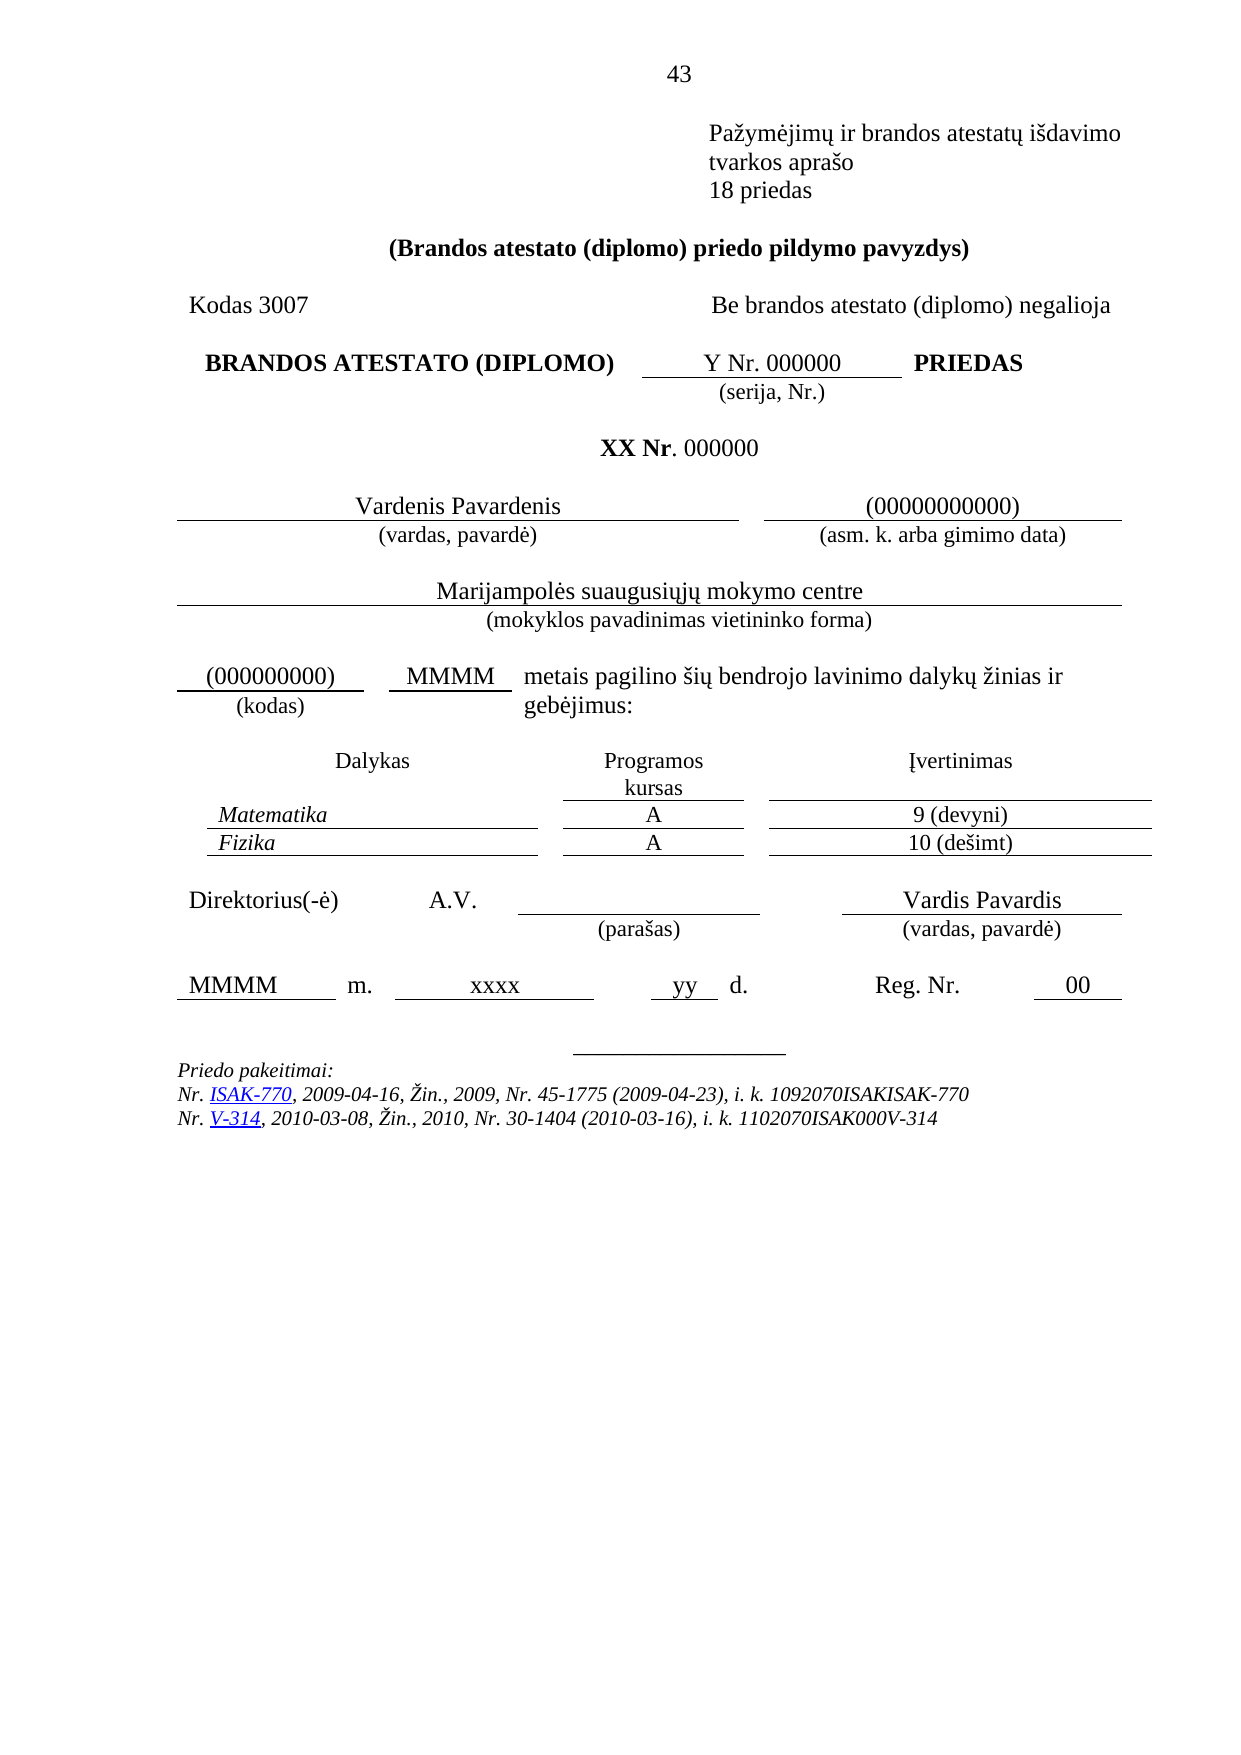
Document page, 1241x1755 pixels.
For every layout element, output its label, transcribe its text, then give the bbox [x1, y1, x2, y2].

table_cell [364, 690, 388, 719]
table_cell [538, 828, 563, 855]
table_cell [538, 800, 563, 828]
table_header [518, 885, 760, 914]
table_cell (parašas) [518, 915, 760, 942]
table_cell A [563, 829, 744, 855]
text tvarkos aprašo [177, 147, 1181, 176]
text Priedo pakeitimai: [177, 1058, 1181, 1082]
table_header (000000000) [177, 661, 363, 690]
table_cell A [563, 801, 744, 828]
table_header Marijampolės suaugusiųjų mokymo centre [177, 576, 1122, 605]
table_cell 10 (dešimt) [769, 829, 1152, 855]
table_header Vardenis Pavardenis [177, 491, 738, 520]
table_header Y Nr. 000000 [642, 348, 902, 377]
table_header Reg. Nr. [864, 970, 1034, 999]
table_header Kodas 3007 [177, 291, 551, 319]
table_header [538, 748, 563, 800]
table_cell [760, 914, 842, 942]
table_header MMMM [389, 661, 512, 690]
table_cell (serija, Nr.) [642, 378, 902, 405]
table_cell [902, 377, 1122, 405]
table_header metais pagilino šių bendrojo lavinimo dalykų žinias ir gebėjimus: [512, 661, 1122, 719]
table_header Įvertinimas [769, 748, 1152, 800]
table_header [739, 491, 763, 520]
table_cell [389, 692, 512, 719]
table_cell 9 (devyni) [769, 801, 1152, 828]
text Nr. ISAK-770, 2009-04-16, Žin., 2009, Nr. 45-1775 (2009-04-23), i. k. 1092070ISAKISAK-770 [177, 1082, 1181, 1106]
table_cell Fizika [207, 829, 538, 855]
table_cell (vardas, pavardė) [177, 521, 738, 548]
table_header [744, 748, 769, 800]
table_header xxxx [395, 970, 594, 999]
table_header yy [651, 970, 718, 999]
table_cell (asm. k. arba gimimo data) [764, 521, 1122, 548]
table_header Dalykas [207, 748, 538, 800]
table_header Programos kursas [563, 748, 744, 800]
table_header MMMM [177, 970, 336, 999]
table_header [364, 661, 388, 690]
table_header 00 [1034, 970, 1122, 999]
table_header d. [718, 970, 785, 999]
table_cell [388, 914, 517, 942]
table_cell [744, 800, 769, 828]
table_cell [739, 520, 763, 548]
table_header A.V. [388, 885, 517, 914]
table_cell (vardas, pavardė) [842, 915, 1122, 942]
table_header [785, 970, 863, 999]
text XX Nr. 000000 [177, 433, 1181, 462]
text _________________ [177, 1029, 1181, 1058]
table_header [594, 970, 651, 999]
table_header [760, 885, 842, 914]
table_header m. [336, 970, 395, 999]
text Pažymėjimų ir brandos atestatų išdavimo [709, 118, 1181, 147]
text (mokyklos pavadinimas vietininko forma) [177, 606, 1181, 633]
table_cell [744, 828, 769, 855]
subtitle (Brandos atestato (diplomo) priedo pildymo pavyzdys) [177, 233, 1181, 262]
text 18 priedas [177, 176, 1181, 204]
table_header Vardis Pavardis [842, 885, 1122, 914]
table_cell (kodas) [177, 692, 363, 719]
table_header Direktorius(-ė) [177, 885, 388, 914]
table_header (00000000000) [764, 491, 1122, 520]
table_header BRANDOS ATESTATO (DIPLOMO) [177, 348, 642, 377]
table_cell [177, 377, 642, 405]
table_cell [177, 914, 388, 942]
table_cell Matematika [207, 800, 538, 828]
table_header PRIEDAS [902, 348, 1122, 377]
table_header Be brandos atestato (diplomo) negalioja [551, 291, 1122, 319]
text Nr. V-314, 2010-03-08, Žin., 2010, Nr. 30-1404 (2010-03-16), i. k. 1102070ISAK000V-314 [177, 1106, 1181, 1130]
